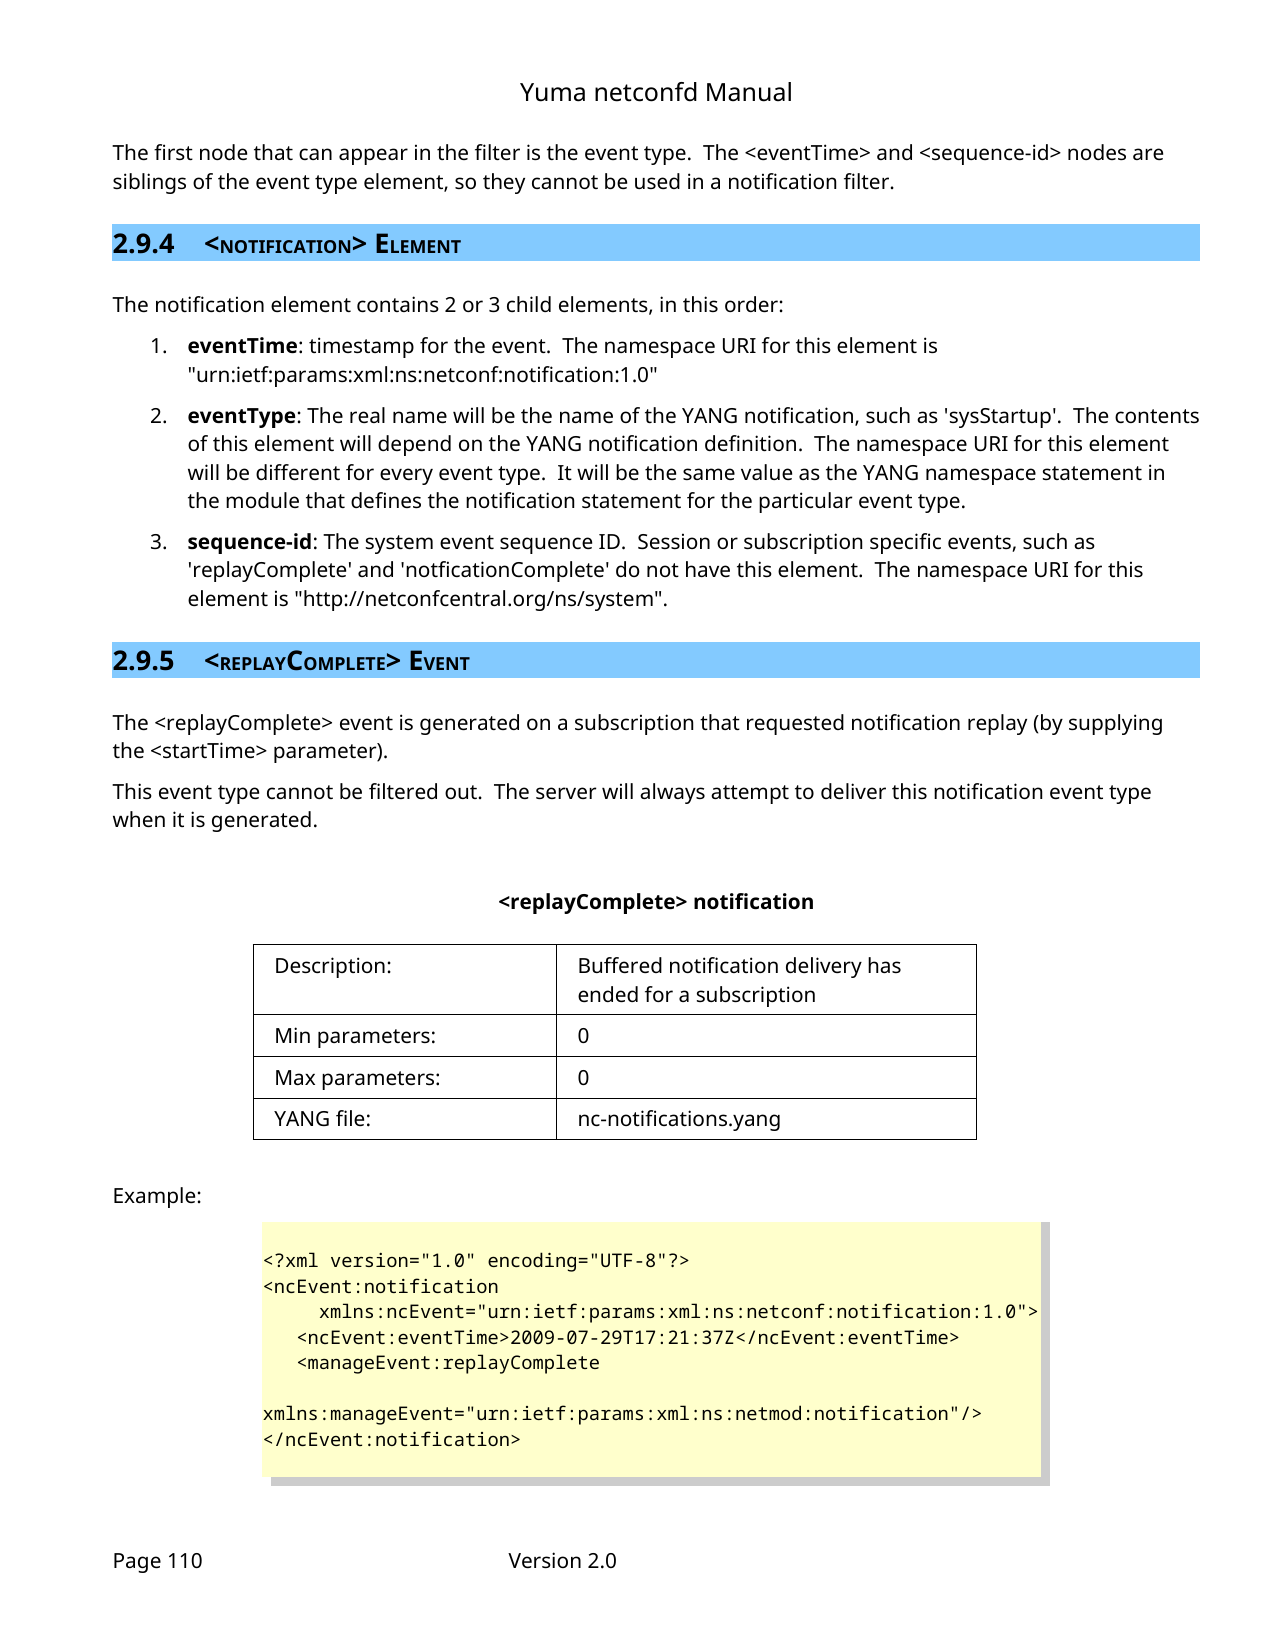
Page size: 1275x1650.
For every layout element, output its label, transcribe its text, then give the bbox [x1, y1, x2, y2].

text Example: [112, 1181, 1200, 1209]
table_cell nc-notifications.yang [557, 1099, 976, 1139]
text </ncEvent:notification> [262, 1426, 1041, 1452]
table_header Buffered notification delivery has ended for a subscription [557, 945, 976, 1014]
text The notification element contains 2 or 3 child elements, in this order: [112, 291, 1200, 319]
text <ncEvent:notification xmlns:ncEvent="urn:ietf:params:xml:ns:netconf:notification:1.0"> [262, 1273, 1041, 1324]
text <ncEvent:eventTime>2009-07-29T17:21:37Z</ncEvent:eventTime> [262, 1324, 1041, 1349]
text The <replayComplete> event is generated on a subscription that requested notification replay (by supplying the <startTime> parameter). [112, 708, 1200, 764]
table_header Description: [254, 945, 556, 1014]
subtitle <notification> Element [112, 224, 1200, 261]
table_cell Min parameters: [254, 1015, 556, 1056]
text The first node that can appear in the filter is the event type. The <eventTime> and <sequence-id> nodes are siblings of the event type element, so they cannot be used in a notification filter. [112, 138, 1200, 195]
subtitle <replayComplete> notification [127, 887, 1185, 916]
list sequence-id: The system event sequence ID. Session or subscription specific events, such as 'replayComplete' and 'notficationComplete' do not have this element. The namespace URI for this element is "http://netconfcentral.org/ns/system". [150, 527, 1200, 612]
subtitle <replayComplete> Event [112, 642, 1200, 678]
text This event type cannot be filtered out. The server will always attempt to deliver this notification event type when it is generated. [112, 777, 1200, 834]
table_cell 0 [557, 1015, 976, 1056]
list eventTime: timestamp for the event. The namespace URI for this element is "urn:ietf:params:xml:ns:netconf:notification:1.0" [150, 332, 1200, 388]
text <manageEvent:replayComplete xmlns:manageEvent="urn:ietf:params:xml:ns:netmod:notification"/> [262, 1349, 1041, 1426]
table_cell YANG file: [254, 1099, 556, 1139]
list eventType: The real name will be the name of the YANG notification, such as 'sysStartup'. The contents of this element will depend on the YANG notification definition. The namespace URI for this element will be different for every event type. It will be the same value as the YANG namespace statement in the module that defines the notification statement for the particular event type. [150, 401, 1200, 515]
table_cell Max parameters: [254, 1057, 556, 1097]
table_cell 0 [557, 1057, 976, 1097]
text <?xml version="1.0" encoding="UTF-8"?> [262, 1247, 1041, 1273]
